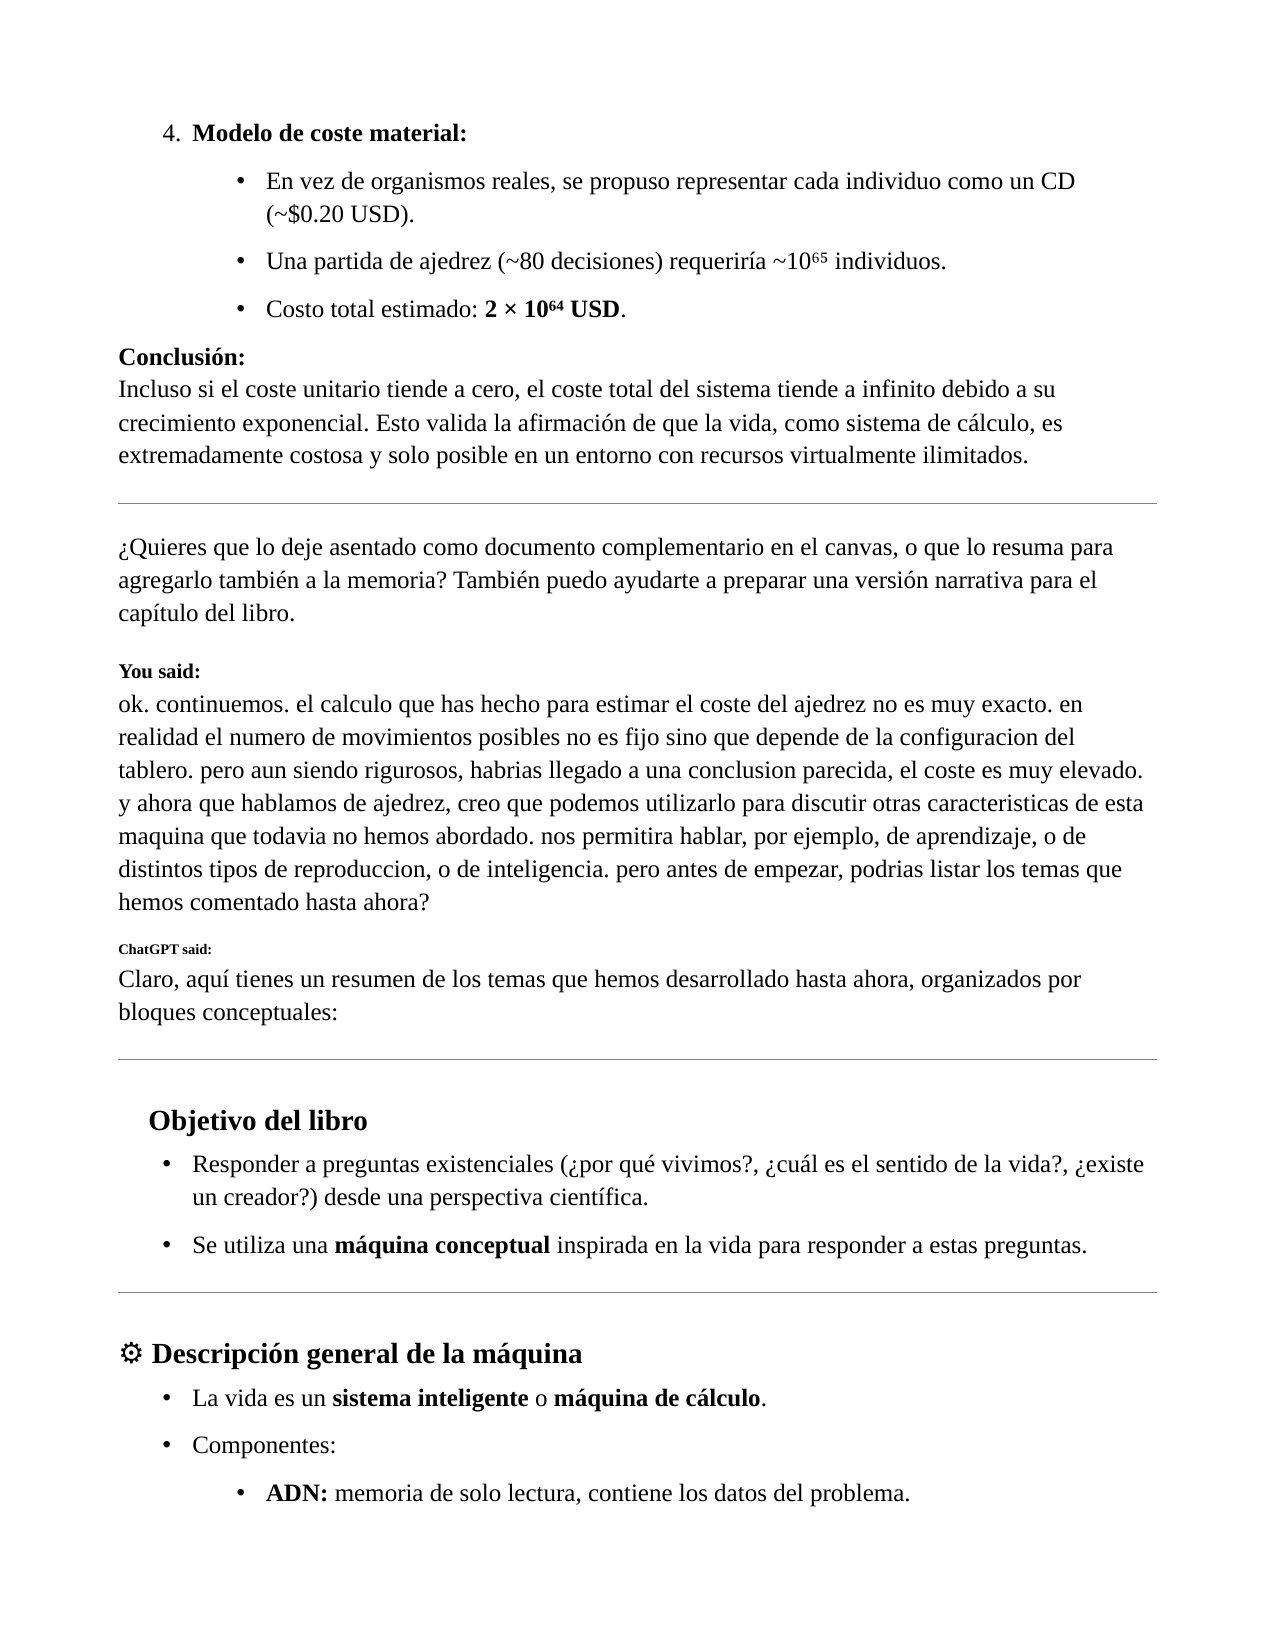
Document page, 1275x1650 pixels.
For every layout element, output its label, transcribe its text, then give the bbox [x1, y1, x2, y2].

list Responder a preguntas existenciales (¿por qué vivimos?, ¿cuál es el sentido de la vida?, ¿existe un creador?) desde una perspectiva científica. [162, 1149, 1157, 1211]
subtitle ChatGPT said: [118, 941, 1157, 958]
list Modelo de coste material: [162, 118, 1157, 147]
subtitle 🧭 Objetivo del libro [118, 1103, 1157, 1137]
text Conclusión: Incluso si el coste unitario tiende a cero, el coste total del sistema tiende a infinito debido a su crecimiento exponencial. Esto valida la afirmación de que la vida, como sistema de cálculo, es extremadamente costosa y solo posible en un entorno con recursos virtualmente ilimitados. [118, 342, 1157, 469]
text ok. continuemos. el calculo que has hecho para estimar el coste del ajedrez no es muy exacto. en realidad el numero de movimientos posibles no es fijo sino que depende de la configuracion del tablero. pero aun siendo rigurosos, habrias llegado a una conclusion parecida, el coste es muy elevado. y ahora que hablamos de ajedrez, creo que podemos utilizarlo para discutir otras caracteristicas de esta maquina que todavia no hemos abordado. nos permitira hablar, por ejemplo, de aprendizaje, o de distintos tipos de reproduccion, o de inteligencia. pero antes de empezar, podrias listar los temas que hemos comentado hasta ahora? [118, 689, 1157, 916]
list Una partida de ajedrez (~80 decisiones) requeriría ~10⁶⁵ individuos. [236, 246, 1157, 275]
subtitle ⚙️ Descripción general de la máquina [118, 1337, 1157, 1370]
list Costo total estimado: 2 × 10⁶⁴ USD. [236, 294, 1157, 323]
list En vez de organismos reales, se propuso representar cada individuo como un CD (~$0.20 USD). [236, 166, 1157, 227]
subtitle You said: [118, 659, 1157, 683]
list Componentes: [162, 1430, 1157, 1459]
list ADN: memoria de solo lectura, contiene los datos del problema. [236, 1478, 1157, 1507]
text ¿Quieres que lo deje asentado como documento complementario en el canvas, o que lo resuma para agregarlo también a la memoria? También puedo ayudarte a preparar una versión narrativa para el capítulo del libro. [118, 532, 1157, 627]
list La vida es un sistema inteligente o máquina de cálculo. [162, 1383, 1157, 1411]
list Se utiliza una máquina conceptual inspirada en la vida para responder a estas preguntas. [162, 1230, 1157, 1259]
text Claro, aquí tienes un resumen de los temas que hemos desarrollado hasta ahora, organizados por bloques conceptuales: [118, 964, 1157, 1026]
